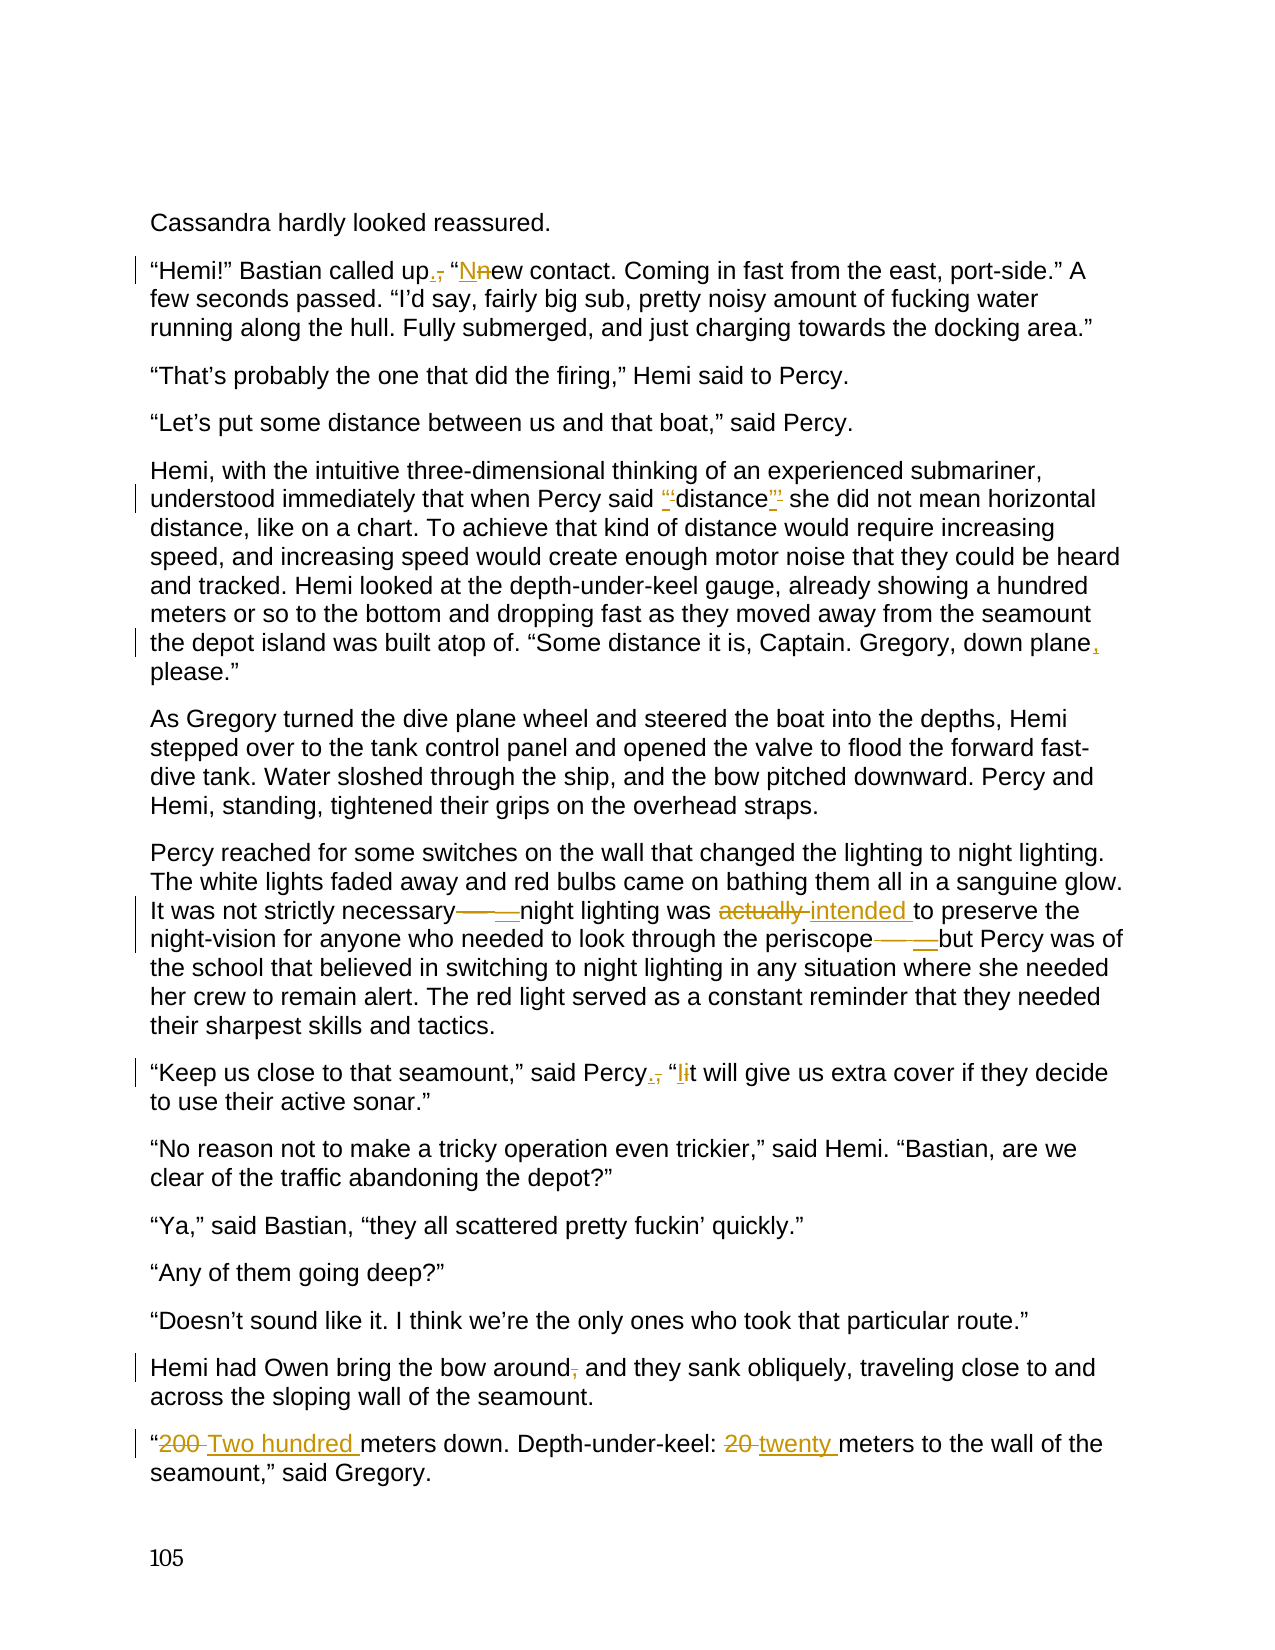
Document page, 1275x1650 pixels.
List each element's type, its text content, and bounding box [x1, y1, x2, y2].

text “That’s probably the one that did the firing,” Hemi said to Percy. [150, 361, 1125, 389]
text “Any of them going deep?” [150, 1258, 1125, 1287]
text As Gregory turned the dive plane wheel and steered the boat into the depths, Hemi stepped over to the tank control panel and opened the valve to flood the forward fast-dive tank. Water sloshed through the ship, and the bow pitched downward. Percy and Hemi, standing, tightened their grips on the overhead straps. [150, 704, 1125, 819]
text “Hemi!” Bastian called up. “New contact. Coming in fast from the east, port-side.” A few seconds passed. “I’d say, fairly big sub, pretty noisy amount of fucking water running along the hull. Fully submerged, and just charging towards the docking area.” [150, 256, 1125, 342]
text Percy reached for some switches on the wall that changed the lighting to night lighting. The white lights faded away and red bulbs came on bathing them all in a sanguine glow. It was not strictly necessary—night lighting was intended to preserve the night-vision for anyone who needed to look through the periscope—but Percy was of the school that believed in switching to night lighting in any situation where she needed her crew to remain alert. The red light served as a constant reminder that they needed their sharpest skills and tactics. [150, 838, 1125, 1039]
text Hemi had Owen bring the bow around and they sank obliquely, traveling close to and across the sloping wall of the seamount. [150, 1353, 1125, 1411]
text “Doesn’t sound like it. I think we’re the only ones who took that particular route.” [150, 1306, 1125, 1334]
text “Two hundred meters down. Depth-under-keel: twenty meters to the wall of the seamount,” said Gregory. [150, 1429, 1125, 1487]
text “Let’s put some distance between us and that boat,” said Percy. [150, 408, 1125, 437]
text “Ya,” said Bastian, “they all scattered pretty fuckin’ quickly.” [150, 1211, 1125, 1239]
text Hemi, with the intuitive three-dimensional thinking of an experienced submariner, understood immediately that when Percy said “distance” she did not mean horizontal distance, like on a chart. To achieve that kind of distance would require increasing speed, and increasing speed would create enough motor noise that they could be heard and tracked. Hemi looked at the depth-under-keel gauge, already showing a hundred meters or so to the bottom and dropping fast as they moved away from the seamount the depot island was built atop of. “Some distance it is, Captain. Gregory, down plane, please.” [150, 456, 1125, 686]
text Cassandra hardly looked reassured. [150, 208, 1125, 237]
text “Keep us close to that seamount,” said Percy. “It will give us extra cover if they decide to use their active sonar.” [150, 1058, 1125, 1116]
text “No reason not to make a tricky operation even trickier,” said Hemi. “Bastian, are we clear of the traffic abandoning the depot?” [150, 1134, 1125, 1192]
